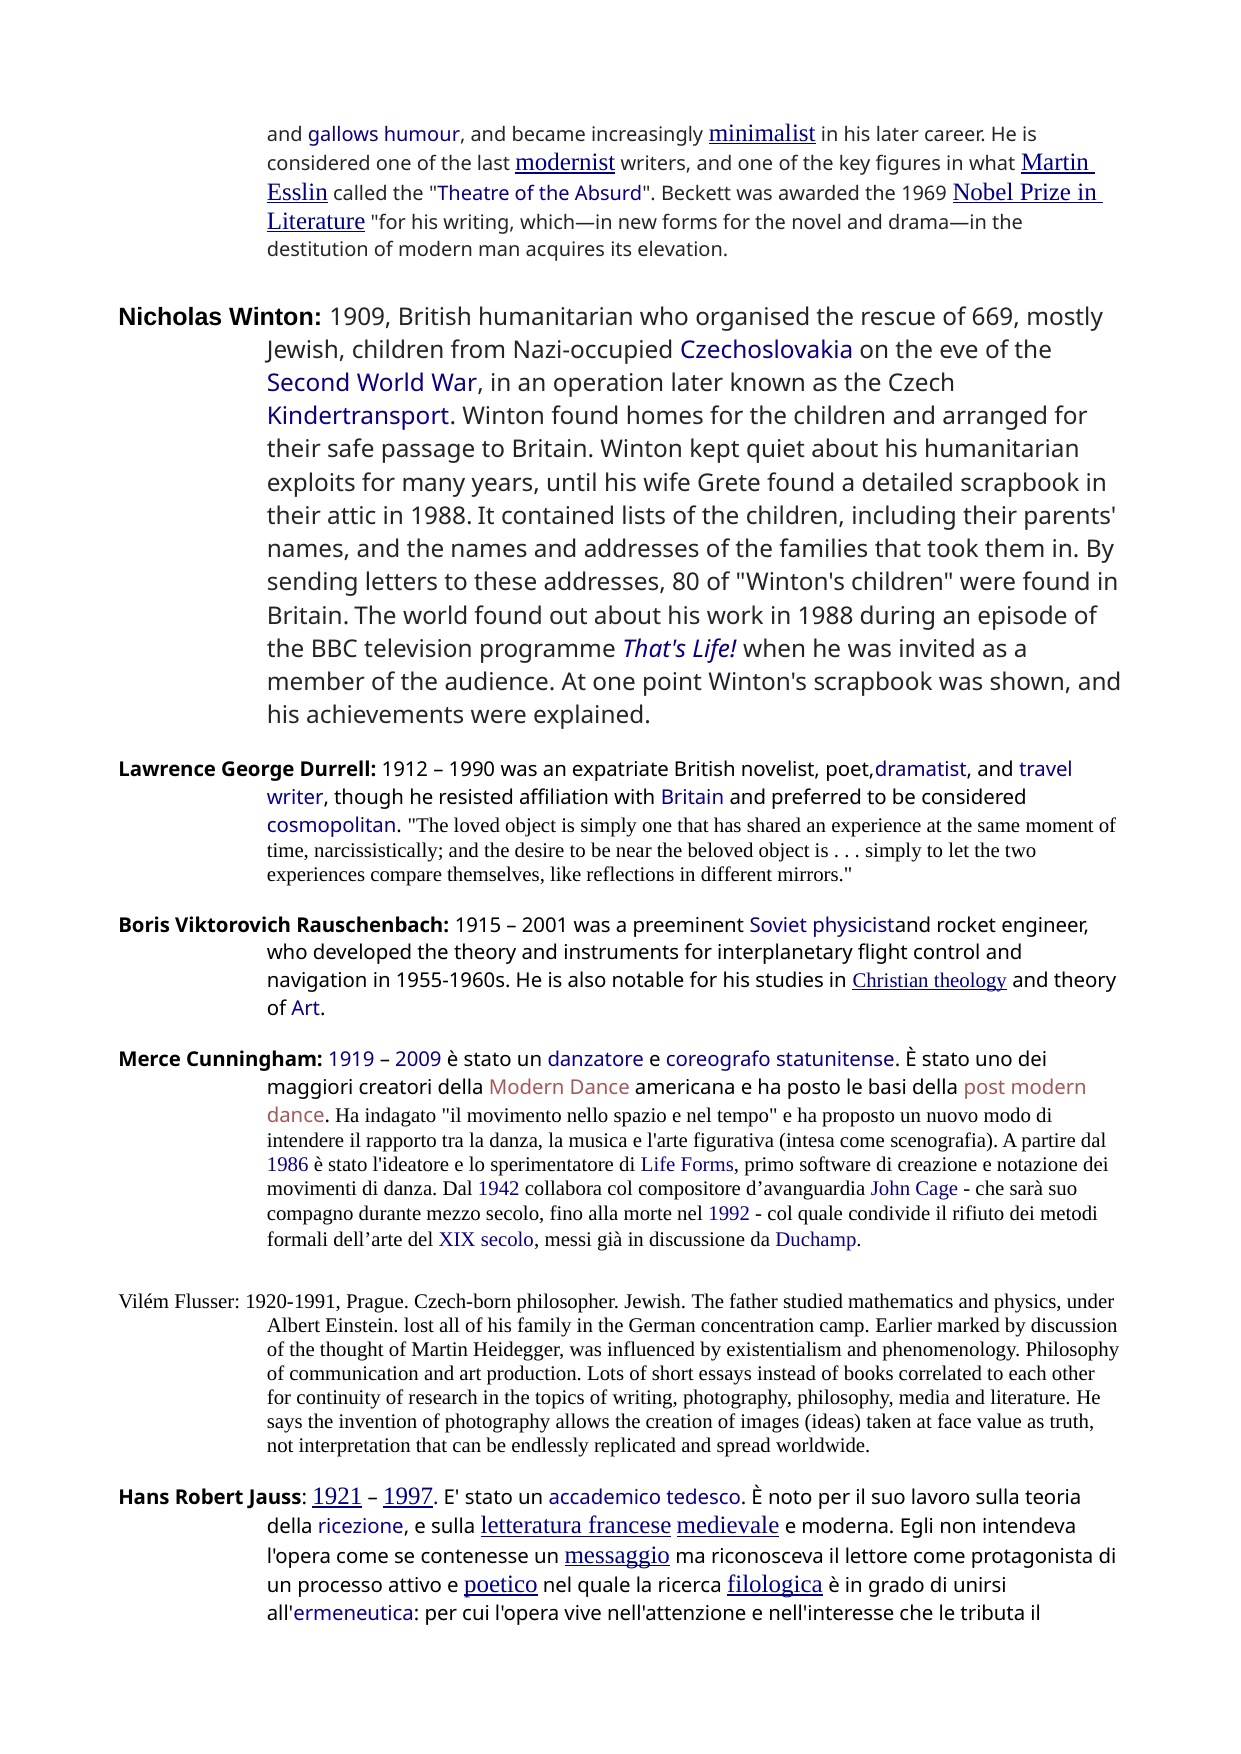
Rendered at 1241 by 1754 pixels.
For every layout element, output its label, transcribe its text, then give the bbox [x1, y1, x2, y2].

text Vilém Flusser: 1920-1991, Prague. Czech-born philosopher. Jewish. The father studied mathematics and physics, under Albert Einstein. lost all of his family in the German concentration camp. Earlier marked by discussion of the thought of Martin Heidegger, was influenced by existentialism and phenomenology. Philosophy of communication and art production. Lots of short essays instead of books correlated to each other for continuity of research in the topics of writing, photography, philosophy, media and literature. He says the invention of photography allows the creation of images (ideas) taken at face value as truth, not interpretation that can be endlessly replicated and spread worldwide. [118, 1289, 1122, 1457]
text Merce Cunningham: 1919 – 2009 è stato un danzatore e coreografo statunitense. È stato uno dei maggiori creatori della Modern Dance americana e ha posto le basi della post modern dance. Ha indagato "il movimento nello spazio e nel tempo" e ha proposto un nuovo modo di intendere il rapporto tra la danza, la musica e l'arte figurativa (intesa come scenografia). A partire dal 1986 è stato l'ideatore e lo sperimentatore di Life Forms, primo software di creazione e notazione dei movimenti di danza. Dal 1942 collabora col compositore d’avanguardia John Cage - che sarà suo compagno durante mezzo secolo, fino alla morte nel 1992 - col quale condivide il rifiuto dei metodi formali dell’arte del XIX secolo, messi già in discussione da Duchamp. [118, 1045, 1122, 1252]
text Lawrence George Durrell: 1912 – 1990 was an expatriate British novelist, poet,dramatist, and travel writer, though he resisted affiliation with Britain and preferred to be considered cosmopolitan. "The loved object is simply one that has shared an experience at the same moment of time, narcissistically; and the desire to be near the beloved object is . . . simply to let the two experiences compare themselves, like reflections in different mirrors." [118, 755, 1122, 886]
text Nicholas Winton: 1909, British humanitarian who organised the rescue of 669, mostly Jewish, children from Nazi-occupied Czechoslovakia on the eve of the Second World War, in an operation later known as the Czech Kindertransport. Winton found homes for the children and arranged for their safe passage to Britain. Winton kept quiet about his humanitarian exploits for many years, until his wife Grete found a detailed scrapbook in their attic in 1988. It contained lists of the children, including their parents' names, and the names and addresses of the families that took them in. By sending letters to these addresses, 80 of "Winton's children" were found in Britain. The world found out about his work in 1988 during an episode of the BBC television programme That's Life! when he was invited as a member of the audience. At one point Winton's scrapbook was shown, and his achievements were explained. [118, 299, 1122, 731]
text Hans Robert Jauss: 1921 – 1997. E' stato un accademico tedesco. È noto per il suo lavoro sulla teoria della ricezione, e sulla letteratura francese medievale e moderna. Egli non intendeva l'opera come se contenesse un messaggio ma riconosceva il lettore come protagonista di un processo attivo e poetico nel quale la ricerca filologica è in grado di unirsi all'ermeneutica: per cui l'opera vive nell'attenzione e nell'interesse che le tributa il [118, 1481, 1122, 1626]
text and gallows humour, and became increasingly minimalist in his later career. He is considered one of the last modernist writers, and one of the key figures in what Martin Esslin called the "Theatre of the Absurd". Beckett was awarded the 1969 Nobel Prize in Literature "for his writing, which—in new forms for the novel and drama—in the destitution of modern man acquires its elevation. [118, 118, 1122, 262]
text Boris Viktorovich Rauschenbach: 1915 – 2001 was a preeminent Soviet physicistand rocket engineer, who developed the theory and instruments for interplanetary flight control and navigation in 1955-1960s. He is also notable for his studies in Christian theology and theory of Art. [118, 910, 1122, 1021]
